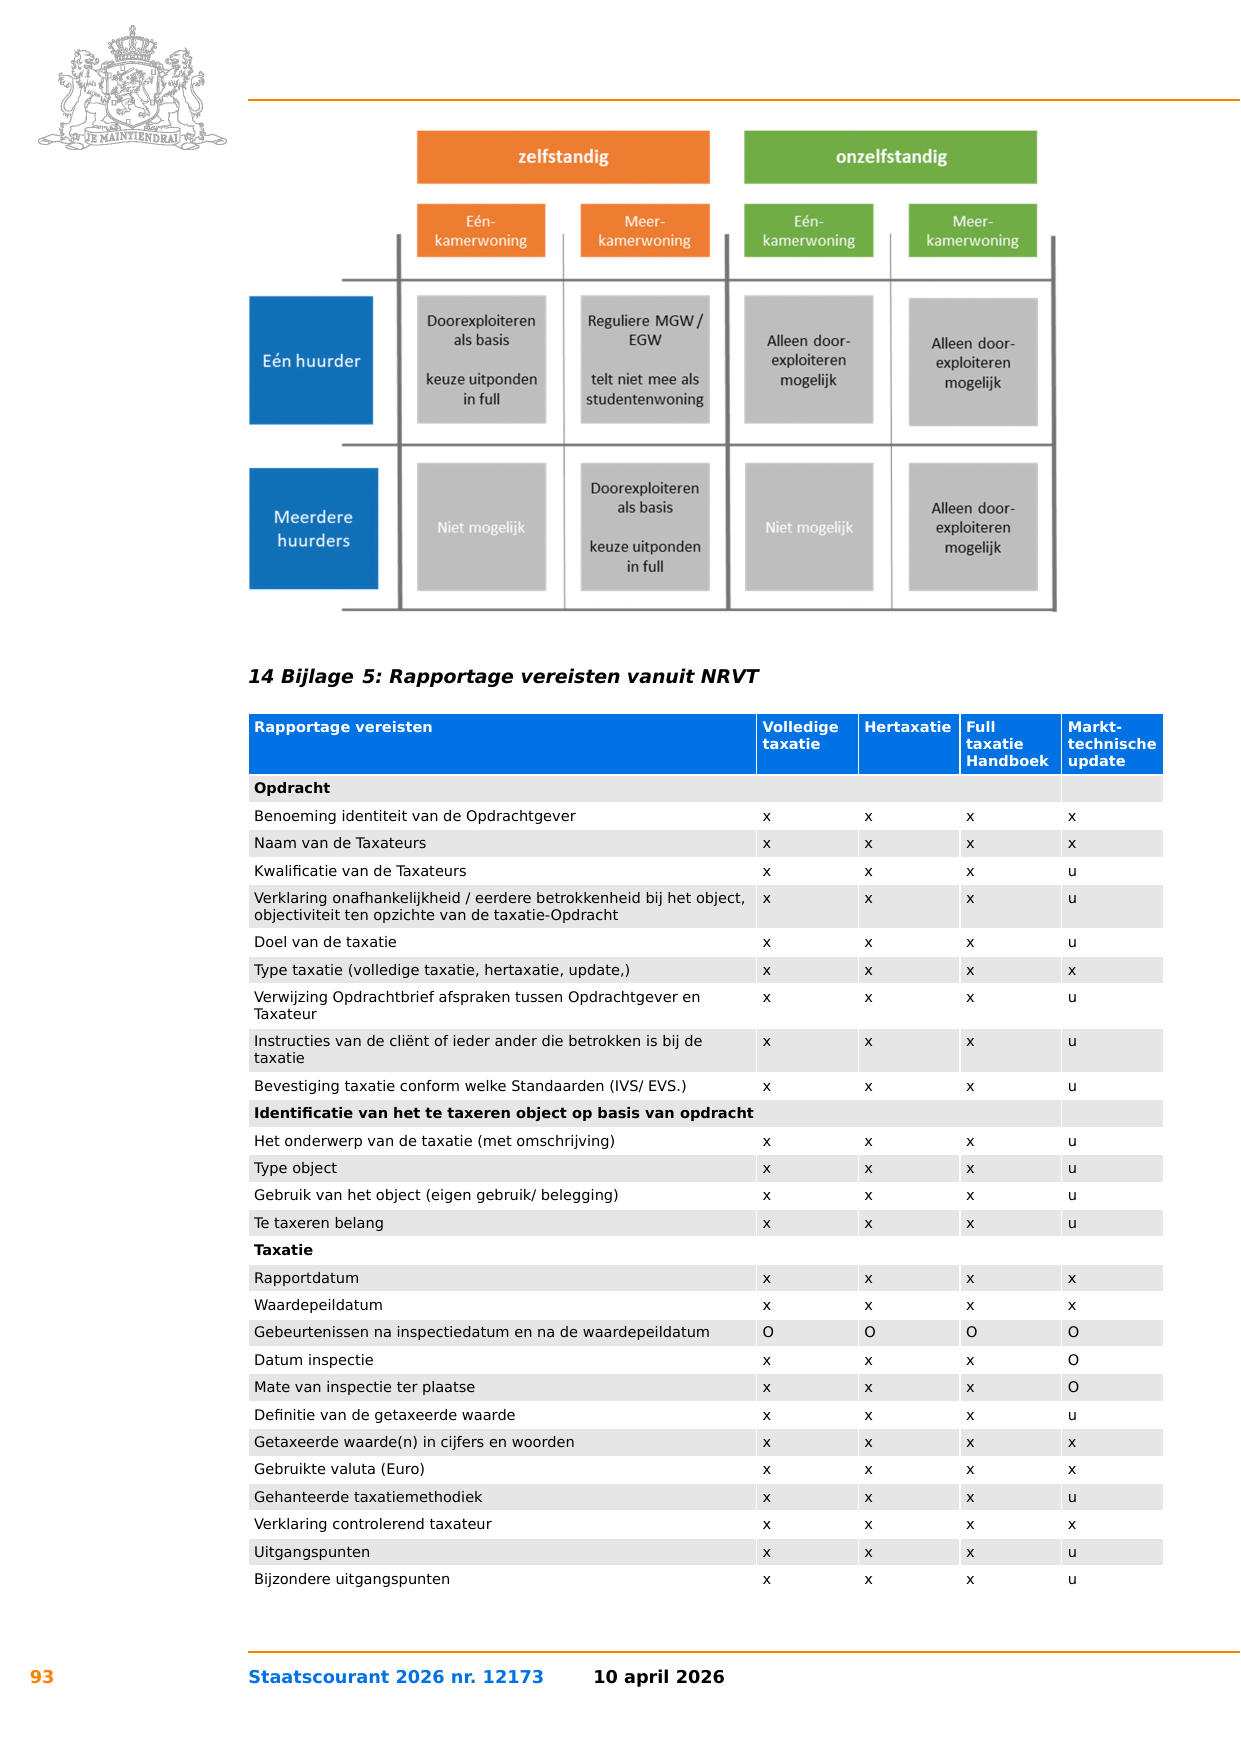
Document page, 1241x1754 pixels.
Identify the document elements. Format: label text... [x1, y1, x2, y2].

table_cell x [1062, 1429, 1163, 1456]
table_cell Bijzondere uitgangspunten [249, 1566, 756, 1592]
table_cell x [859, 1402, 959, 1428]
table_cell x [859, 1292, 959, 1318]
table_cell u [1062, 1128, 1163, 1154]
table_cell x [961, 1029, 1061, 1072]
table_cell x [961, 1566, 1061, 1592]
table_cell x [961, 803, 1061, 829]
table_cell x [757, 1292, 858, 1318]
table_cell x [961, 1183, 1061, 1209]
table_cell x [1062, 830, 1163, 857]
table_cell Instructies van de cliënt of ieder ander die betrokken is bij de taxatie [249, 1029, 756, 1072]
table_cell u [1062, 1402, 1163, 1428]
table_cell x [859, 1155, 959, 1182]
table_cell Het onderwerp van de taxatie (met omschrijving) [249, 1128, 756, 1154]
table_cell u [1062, 1029, 1163, 1072]
table_cell x [859, 1128, 959, 1154]
table_cell Waardepeildatum [249, 1292, 756, 1318]
table_cell x [961, 830, 1061, 857]
table_cell x [757, 1457, 858, 1483]
table_cell x [1062, 803, 1163, 829]
table_cell O [859, 1320, 959, 1346]
table_cell x [859, 957, 959, 983]
table_cell x [757, 885, 858, 928]
table_cell [1062, 776, 1163, 802]
table_cell Naam van de Taxateurs [249, 830, 756, 857]
table_cell Getaxeerde waarde(n) in cijfers en woorden [249, 1429, 756, 1456]
table_cell x [1062, 957, 1163, 983]
table_cell x [859, 1539, 959, 1565]
table_cell Gebruik van het object (eigen gebruik/ belegging) [249, 1183, 756, 1209]
table_cell x [859, 1265, 959, 1291]
table_cell x [961, 858, 1061, 884]
table_cell x [961, 930, 1061, 956]
subtitle 14 Bijlage 5: Rapportage vereisten vanuit NRVT [248, 666, 1163, 688]
table_cell x [961, 1155, 1061, 1182]
table_cell Mate van inspectie ter plaatse [249, 1374, 756, 1401]
table_cell x [859, 885, 959, 928]
table_cell x [757, 1183, 858, 1209]
table_cell Identificatie van het te taxeren object op basis van opdracht [249, 1100, 1061, 1127]
table_cell Verklaring controlerend taxateur [249, 1511, 756, 1538]
table_cell x [757, 1511, 858, 1538]
table_cell x [757, 1029, 858, 1072]
table_cell x [757, 1429, 858, 1456]
table_cell x [1062, 1457, 1163, 1483]
table_cell x [859, 1183, 959, 1209]
table_cell x [859, 858, 959, 884]
table_cell x [757, 1566, 858, 1592]
table_cell x [859, 1029, 959, 1072]
table_cell [1062, 1100, 1163, 1127]
table_cell Rapportdatum [249, 1265, 756, 1291]
table_cell x [757, 803, 858, 829]
table_cell u [1062, 1484, 1163, 1510]
table_cell x [859, 1511, 959, 1538]
table_cell u [1062, 885, 1163, 928]
table_cell O [1062, 1347, 1163, 1373]
table_cell x [859, 984, 959, 1028]
table_cell x [859, 1374, 959, 1401]
table_cell x [859, 1566, 959, 1592]
table_cell Type object [249, 1155, 756, 1182]
table_cell x [961, 1128, 1061, 1154]
picture [248, 130, 1058, 615]
table_header Rapportage vereisten [249, 714, 756, 774]
table_cell x [757, 1374, 858, 1401]
table_cell x [1062, 1292, 1163, 1318]
table_cell x [961, 1374, 1061, 1401]
table_cell Opdracht [249, 776, 1061, 802]
table_cell Verwijzing Opdrachtbrief afspraken tussen Opdrachtgever en Taxateur [249, 984, 756, 1028]
table_cell O [1062, 1374, 1163, 1401]
table_cell x [961, 1539, 1061, 1565]
table_cell u [1062, 1566, 1163, 1592]
table_cell x [757, 1347, 858, 1373]
table_cell x [1062, 1265, 1163, 1291]
table_cell x [961, 885, 1061, 928]
table_cell x [757, 1155, 858, 1182]
table_cell x [859, 1484, 959, 1510]
table_cell u [1062, 1183, 1163, 1209]
table_header Volledige taxatie [757, 714, 858, 774]
table_cell Taxatie [249, 1238, 1061, 1264]
table_cell x [859, 930, 959, 956]
table_cell x [961, 957, 1061, 983]
table_cell [1062, 1238, 1163, 1264]
table_cell x [757, 984, 858, 1028]
table_cell x [859, 830, 959, 857]
table_cell x [757, 1128, 858, 1154]
table_cell x [757, 1402, 858, 1428]
table_cell u [1062, 1210, 1163, 1236]
table_cell Uitgangspunten [249, 1539, 756, 1565]
table_cell Verklaring onafhankelijkheid / eerdere betrokkenheid bij het object, objectiviteit ten opzichte van de taxatie-Opdracht [249, 885, 756, 928]
table_cell Datum inspectie [249, 1347, 756, 1373]
table_cell x [1062, 1511, 1163, 1538]
table_cell O [961, 1320, 1061, 1346]
table_cell x [859, 803, 959, 829]
table_cell x [961, 1484, 1061, 1510]
table_cell x [859, 1347, 959, 1373]
table_cell x [757, 1210, 858, 1236]
table_cell Kwalificatie van de Taxateurs [249, 858, 756, 884]
table_cell Benoeming identiteit van de Opdrachtgever [249, 803, 756, 829]
table_cell Definitie van de getaxeerde waarde [249, 1402, 756, 1428]
table_cell x [961, 1292, 1061, 1318]
table_cell x [757, 1265, 858, 1291]
table_cell x [757, 930, 858, 956]
table_header Markt-technische update [1062, 714, 1163, 774]
table_cell x [859, 1457, 959, 1483]
table_cell x [961, 1347, 1061, 1373]
table_cell x [859, 1073, 959, 1099]
table_header Full taxatie Handboek [961, 714, 1061, 774]
table_cell x [757, 957, 858, 983]
table_cell Doel van de taxatie [249, 930, 756, 956]
table_cell x [961, 1402, 1061, 1428]
table_cell u [1062, 858, 1163, 884]
table_cell x [859, 1210, 959, 1236]
table_cell x [757, 1484, 858, 1510]
table_cell Gebeurtenissen na inspectiedatum en na de waardepeildatum [249, 1320, 756, 1346]
table_cell u [1062, 1073, 1163, 1099]
table_cell Gehanteerde taxatiemethodiek [249, 1484, 756, 1510]
table_cell Bevestiging taxatie conform welke Standaarden (IVS/ EVS.) [249, 1073, 756, 1099]
table_cell Type taxatie (volledige taxatie, hertaxatie, update,) [249, 957, 756, 983]
table_cell x [961, 1429, 1061, 1456]
table_cell Te taxeren belang [249, 1210, 756, 1236]
table_cell x [961, 1265, 1061, 1291]
table_cell x [757, 858, 858, 884]
table_cell x [757, 1073, 858, 1099]
table_cell x [961, 984, 1061, 1028]
table_cell O [1062, 1320, 1163, 1346]
table_cell x [961, 1457, 1061, 1483]
table_cell u [1062, 1155, 1163, 1182]
picture [38, 25, 227, 150]
table_cell x [757, 830, 858, 857]
table_cell x [961, 1511, 1061, 1538]
table_cell u [1062, 930, 1163, 956]
table_cell x [961, 1073, 1061, 1099]
table_cell x [757, 1539, 858, 1565]
table_cell x [859, 1429, 959, 1456]
table_cell O [757, 1320, 858, 1346]
table_cell u [1062, 1539, 1163, 1565]
table_cell x [961, 1210, 1061, 1236]
table_header Hertaxatie [859, 714, 959, 774]
table_cell u [1062, 984, 1163, 1028]
table_cell Gebruikte valuta (Euro) [249, 1457, 756, 1483]
